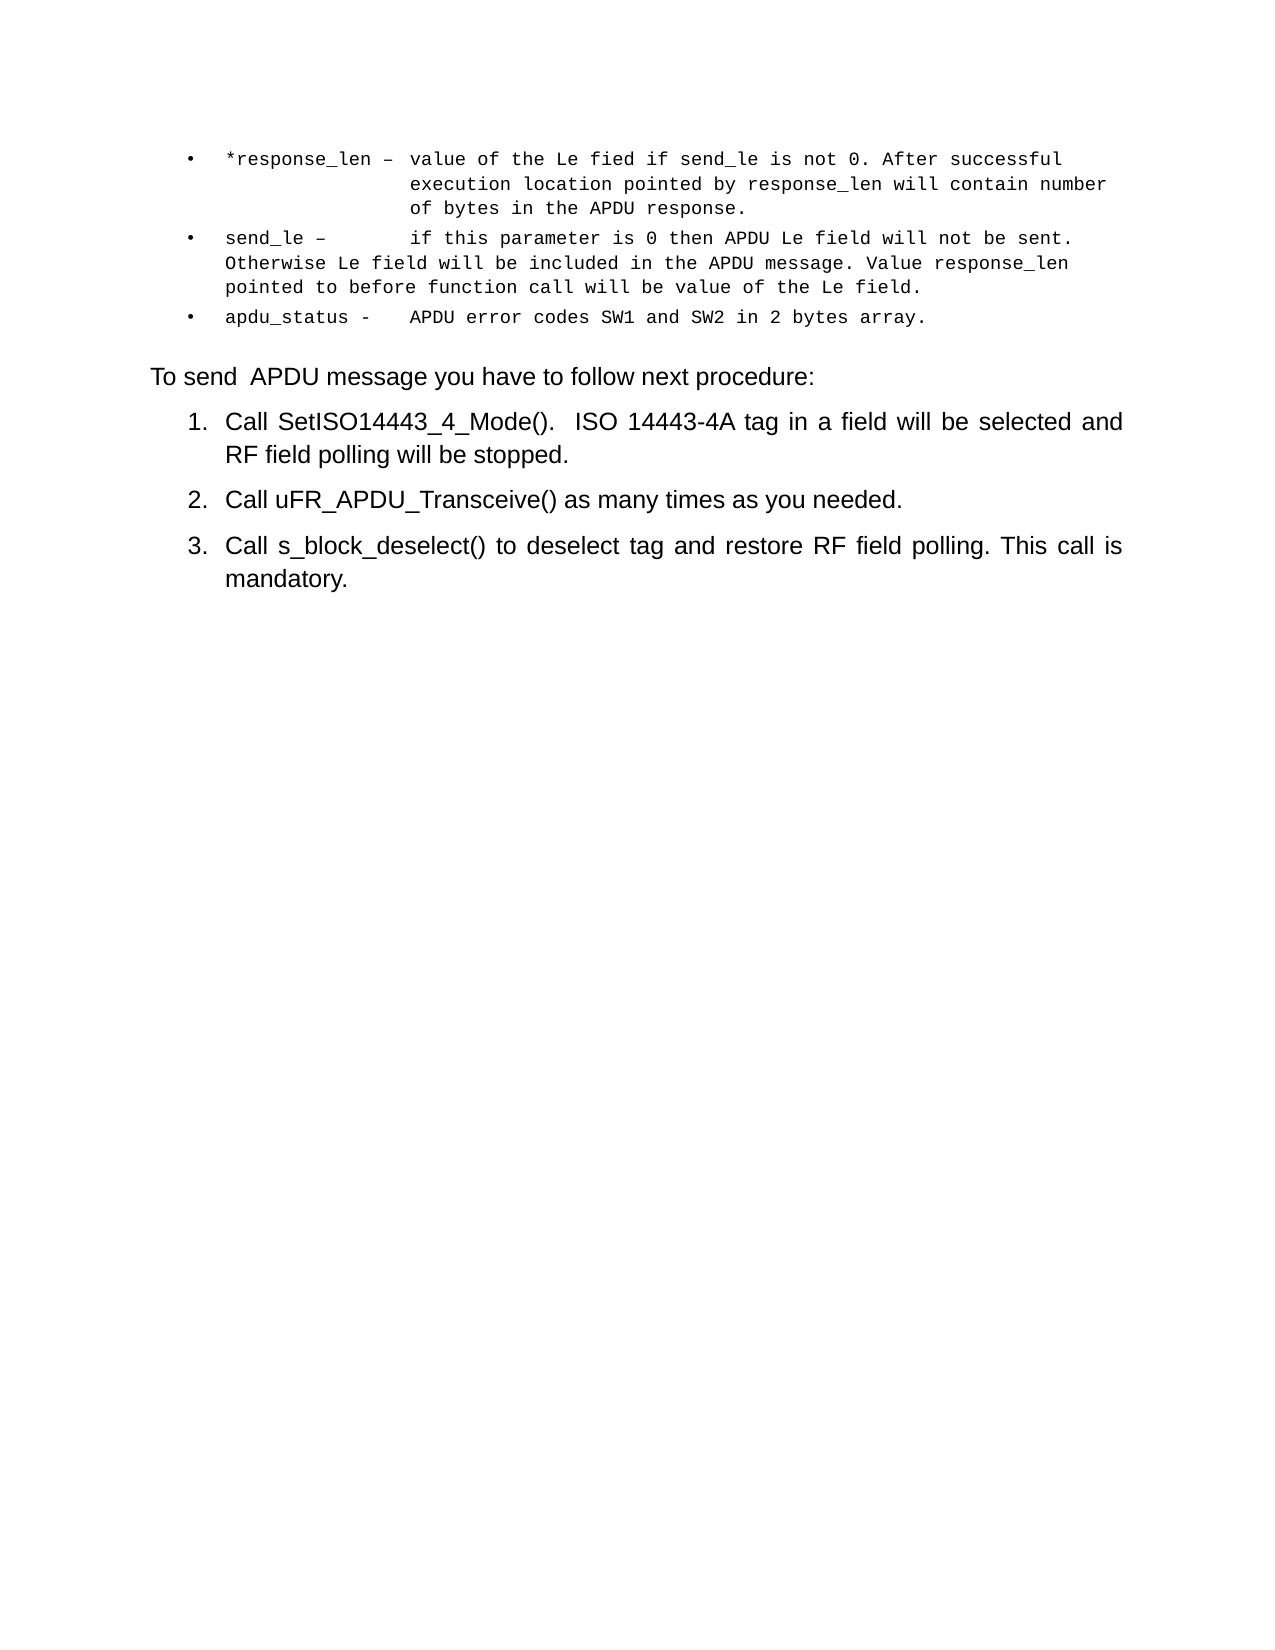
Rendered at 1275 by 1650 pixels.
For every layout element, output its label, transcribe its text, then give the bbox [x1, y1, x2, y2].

list send_le – if this parameter is 0 then APDU Le field will not be sent. Otherwise Le field will be included in the APDU message. Value response_len pointed to before function call will be value of the Le field. [187, 229, 1125, 299]
text To send APDU message you have to follow next procedure: [150, 361, 1125, 390]
list *response_len – value of the Le fied if send_le is not 0. After successful execution location pointed by response_len will contain number of bytes in the APDU response. [187, 150, 1125, 220]
list apdu_status - APDU error codes SW1 and SW2 in 2 bytes array. [187, 308, 1125, 329]
list Call uFR_APDU_Transceive() as many times as you needed. [187, 486, 1125, 514]
list Call SetISO14443_4_Mode(). ISO 14443-4A tag in a field will be selected and RF field polling will be stopped. [187, 407, 1125, 469]
list Call s_block_deselect() to deselect tag and restore RF field polling. This call is mandatory. [187, 531, 1125, 593]
